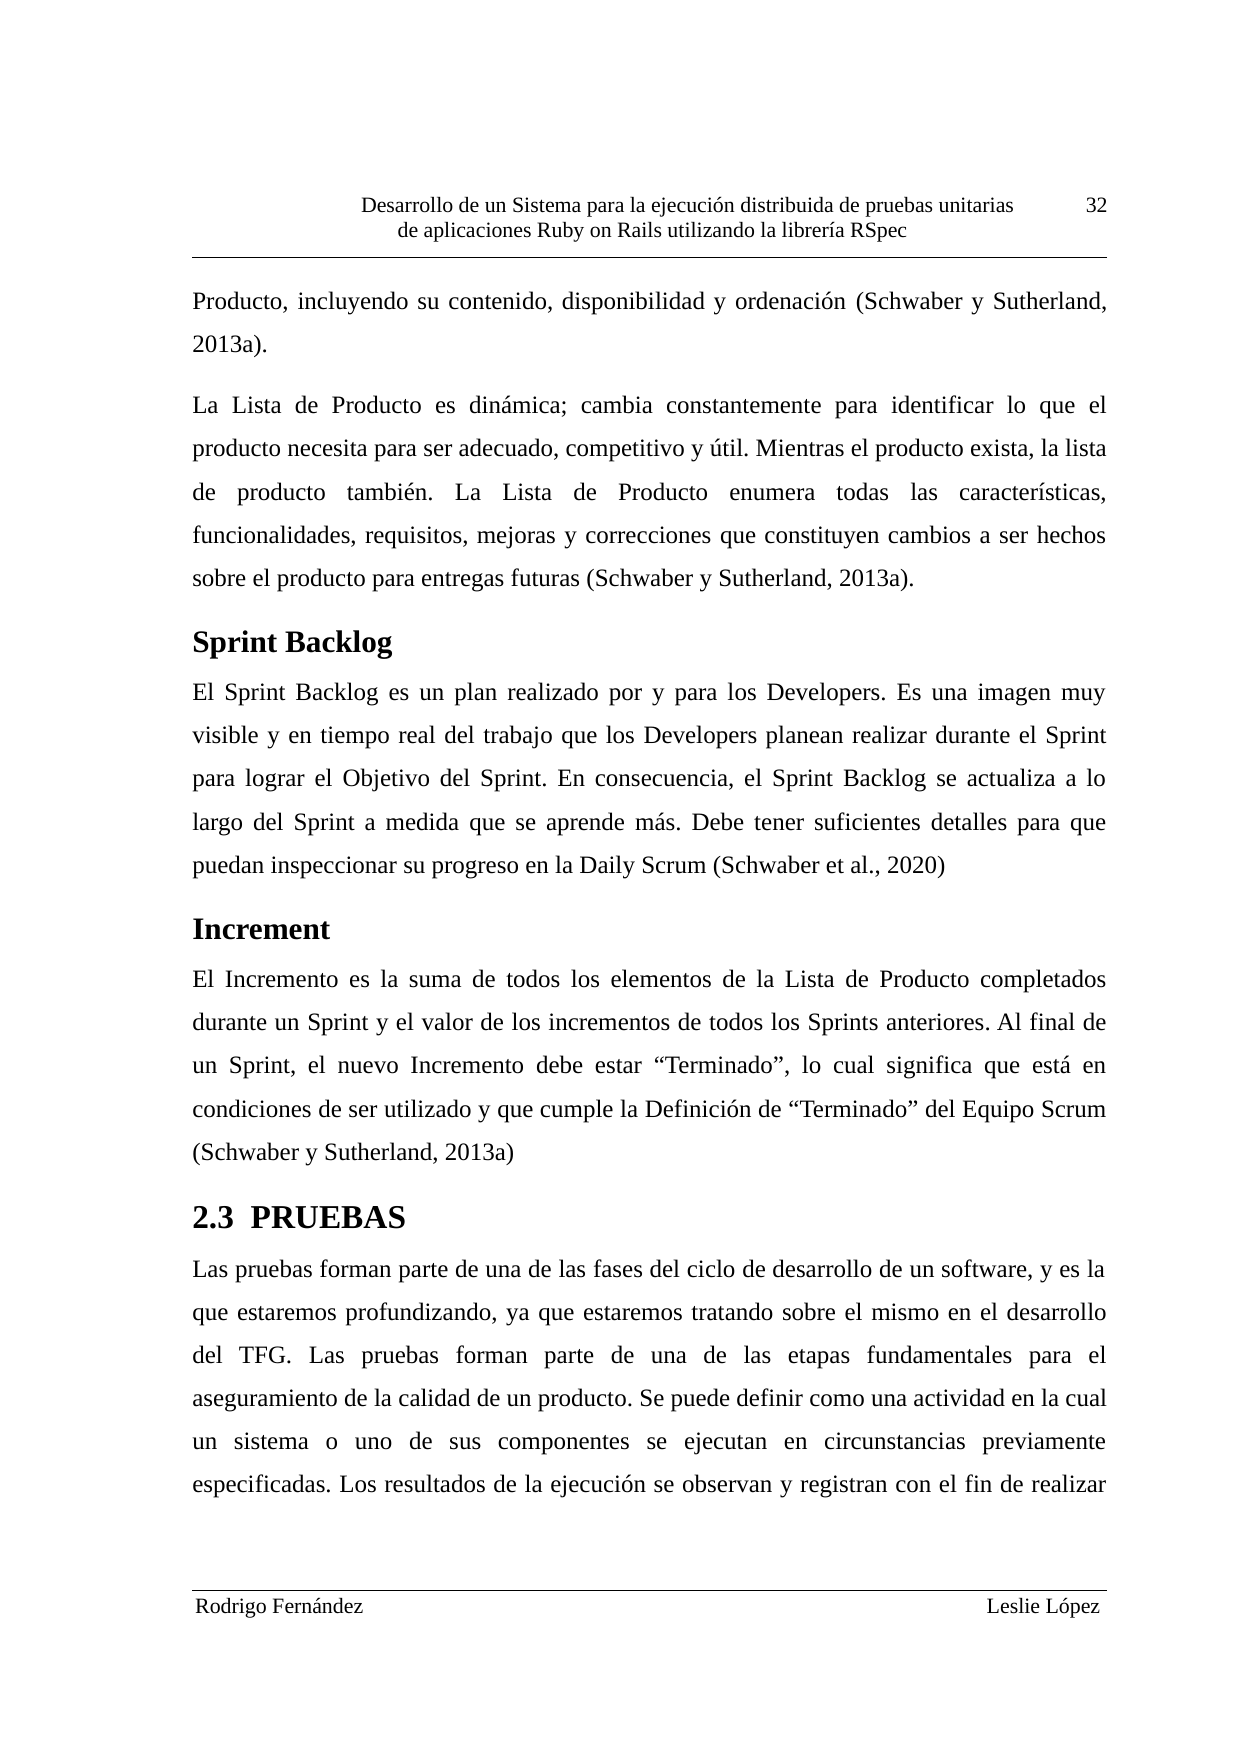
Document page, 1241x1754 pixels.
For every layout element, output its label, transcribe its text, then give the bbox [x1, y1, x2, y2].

list El Sprint Backlog es un plan realizado por y para los Developers. Es una imagen muy visible y en tiempo real del trabajo que los Developers planean realizar durante el Sprint para lograr el Objetivo del Sprint. En consecuencia, el Sprint Backlog se actualiza a lo largo del Sprint a medida que se aprende más. Debe tener suficientes detalles para que puedan inspeccionar su progreso en la Daily Scrum (Schwaber et al., 2020)⁠ [192, 677, 1107, 878]
subtitle Pruebas [192, 1198, 1107, 1236]
subtitle Sprint Backlog [192, 624, 1107, 659]
list La Lista de Producto es dinámica; cambia constantemente para identificar lo que el producto necesita para ser adecuado, competitivo y útil. Mientras el producto exista, la lista de producto también. La Lista de Producto enumera todas las características, funcionalidades, requisitos, mejoras y correcciones que constituyen cambios a ser hechos sobre el producto para entregas futuras (Schwaber y Sutherland, 2013a).⁠ [192, 390, 1107, 592]
text Las pruebas forman parte de una de las fases del ciclo de desarrollo de un software, y es la que estaremos profundizando, ya que estaremos tratando sobre el mismo en el desarrollo del TFG. Las pruebas forman parte de una de las etapas fundamentales para el aseguramiento de la calidad de un producto. Se puede definir como una actividad en la cual un sistema o uno de sus componentes se ejecutan en circunstancias previamente especificadas. Los resultados de la ejecución se observan y registran con el fin de realizar [192, 1254, 1107, 1498]
subtitle Increment [192, 911, 1107, 947]
list El Incremento es la suma de todos los elementos de la Lista de Producto completados durante un Sprint y el valor de los incrementos de todos los Sprints anteriores. Al final de un Sprint, el nuevo Incremento debe estar “Terminado”, lo cual significa que está en condiciones de ser utilizado y que cumple la Definición de “Terminado” del Equipo Scrum (Schwaber y Sutherland, 2013a) [192, 964, 1107, 1166]
list Producto, incluyendo su contenido, disponibilidad y ordenación (Schwaber y Sutherland, 2013a). [192, 286, 1107, 358]
